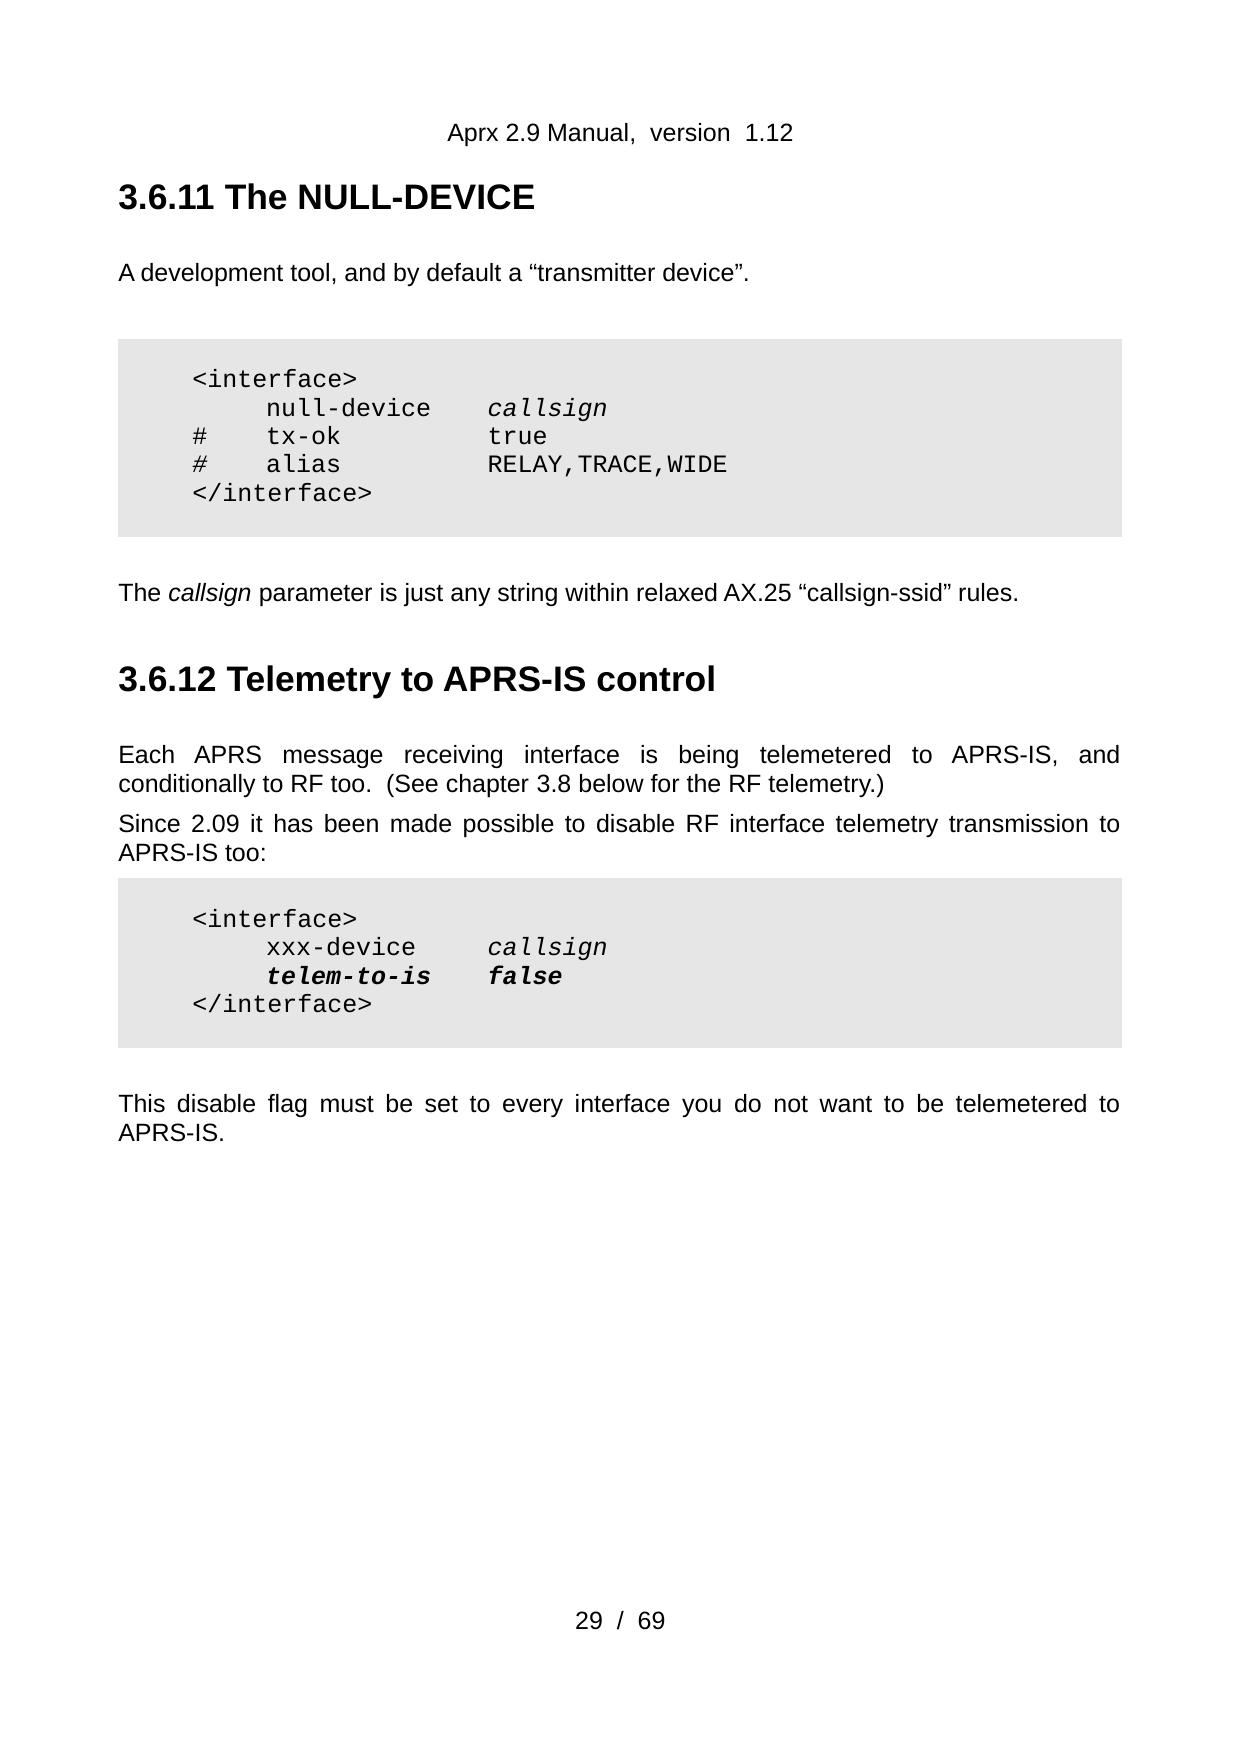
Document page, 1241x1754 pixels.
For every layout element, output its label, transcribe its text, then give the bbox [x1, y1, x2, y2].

text </interface> [118, 480, 1122, 509]
text # tx-ok true [118, 424, 1122, 452]
text <interface> [118, 367, 1122, 395]
text This disable flag must be set to every interface you do not want to be telemetered to APRS-IS. [118, 1089, 1122, 1146]
text null-device callsign [118, 395, 1122, 424]
text A development tool, and by default a “transmitter device”. [118, 258, 1122, 286]
subtitle The NULL-DEVICE [118, 176, 1122, 217]
text </interface> [118, 992, 1122, 1020]
text xxx-device callsign [118, 935, 1122, 963]
subtitle Telemetry to APRS-IS control [118, 658, 1122, 699]
text Each APRS message receiving interface is being telemetered to APRS-IS, and conditionally to RF too. (See chapter 3.8 below for the RF telemetry.) [118, 740, 1122, 797]
text <interface> [118, 907, 1122, 935]
text Since 2.09 it has been made possible to disable RF interface telemetry transmission to APRS-IS too: [118, 809, 1122, 867]
text The callsign parameter is just any string within relaxed AX.25 “callsign-ssid” rules. [118, 577, 1122, 606]
text # alias RELAY,TRACE,WIDE [118, 452, 1122, 480]
text telem-to-is false [118, 963, 1122, 992]
